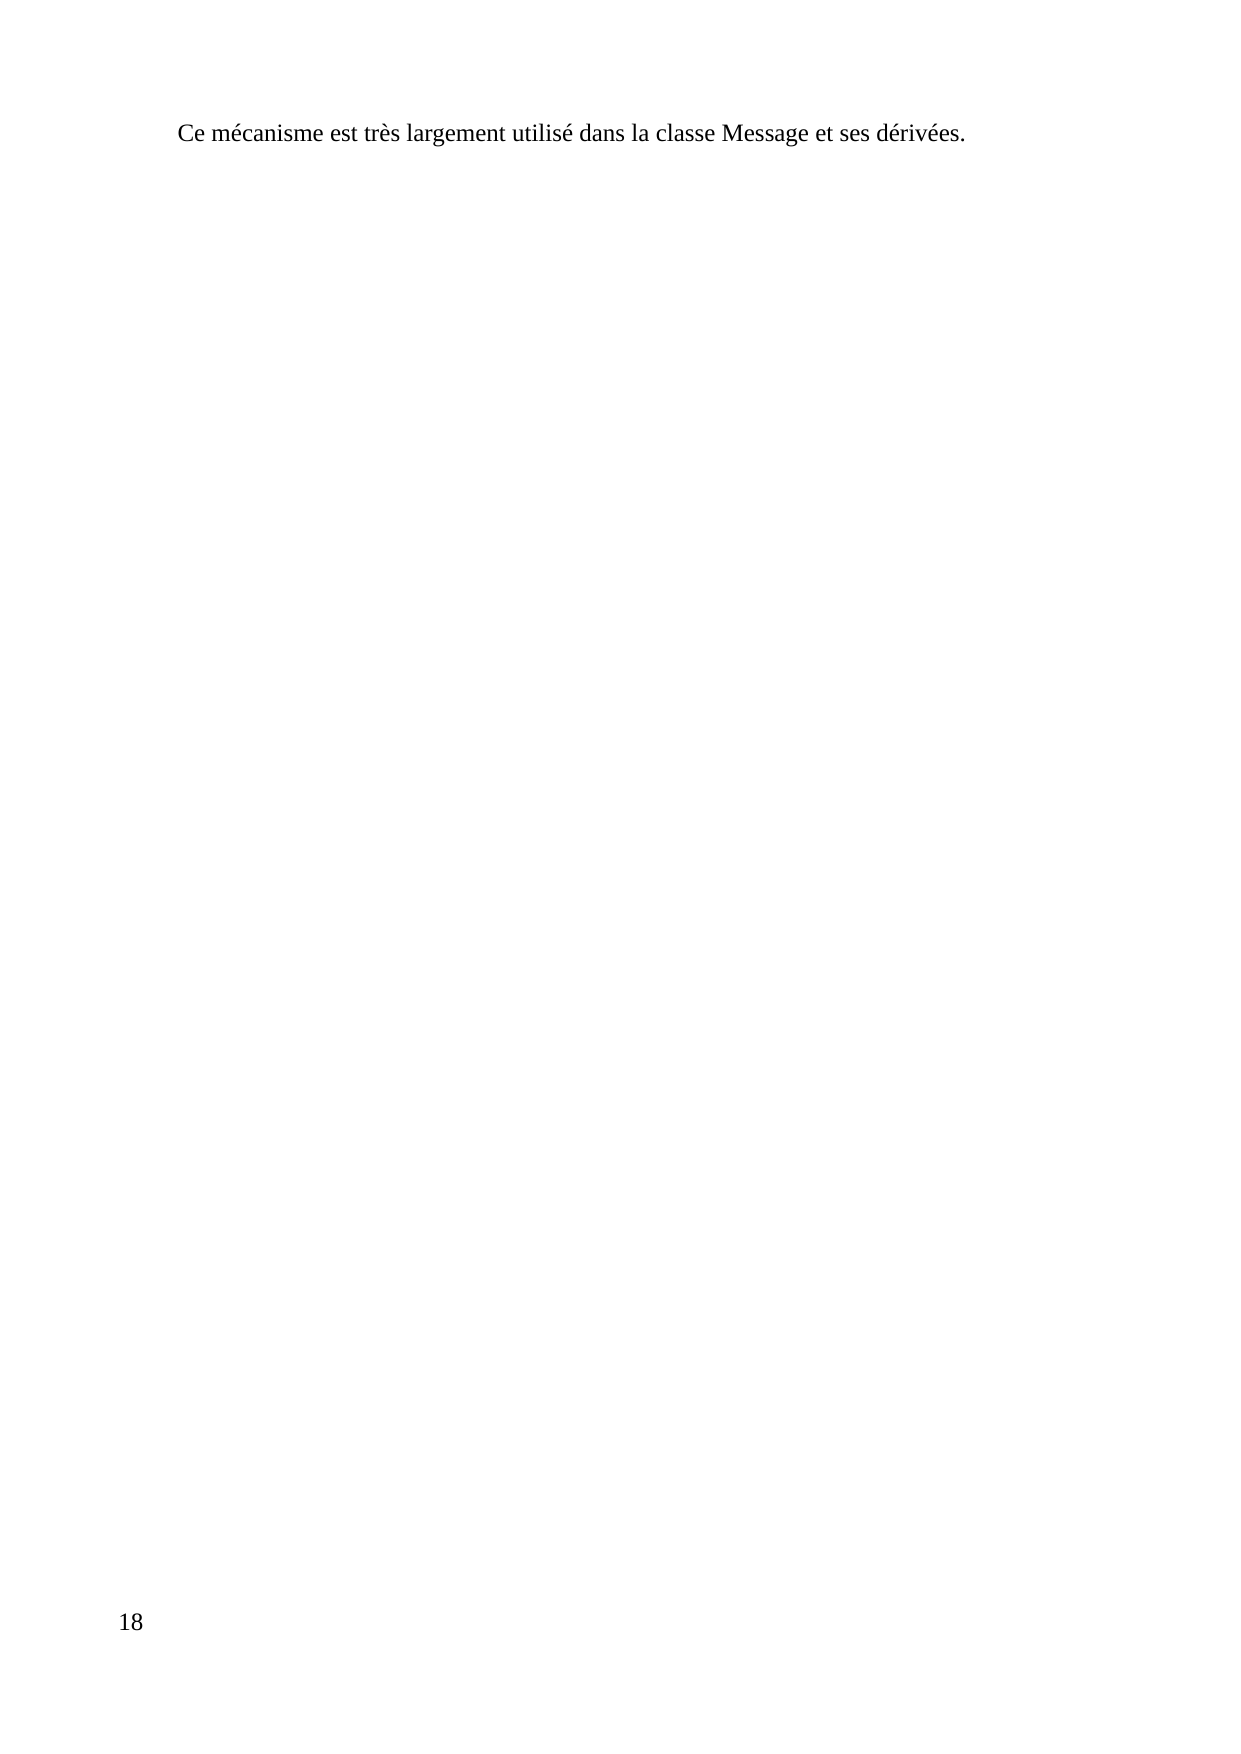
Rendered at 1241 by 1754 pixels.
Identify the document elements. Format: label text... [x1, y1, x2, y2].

text Ce mécanisme est très largement utilisé dans la classe Message et ses dérivées. [118, 118, 1122, 147]
